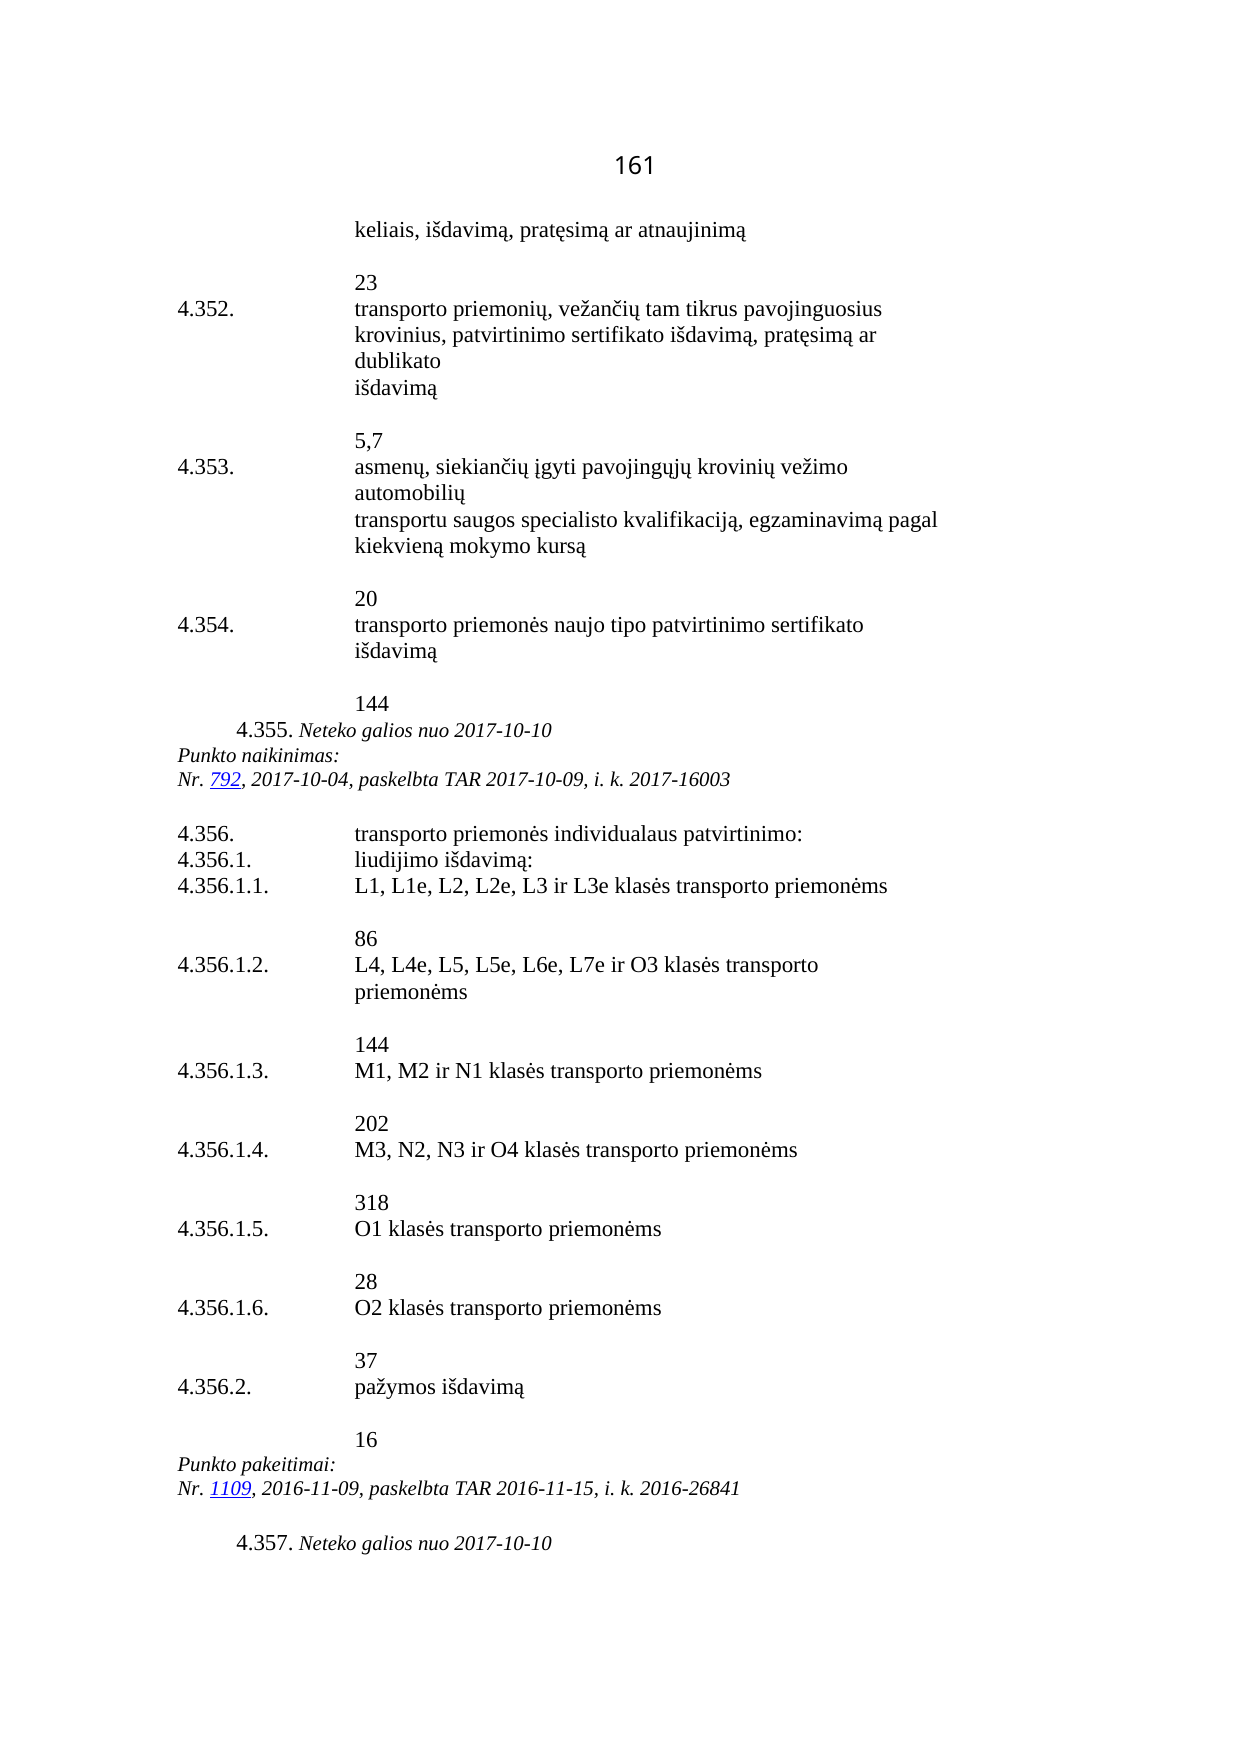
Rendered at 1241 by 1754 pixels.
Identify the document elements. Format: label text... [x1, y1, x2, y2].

text 4.356.1. liudijimo išdavimą: [177, 846, 892, 872]
text 4.355. Neteko galios nuo 2017-10-10 [177, 717, 1093, 743]
text išdavimą 5,7 [354, 374, 945, 453]
text priemonėms 144 [354, 978, 892, 1057]
text 4.354. transporto priemonės naujo tipo patvirtinimo sertifikato išdavimą 144 [177, 611, 945, 717]
text 4.356.1.1. L1, L1e, L2, L2e, L3 ir L3e klasės transporto priemonėms 86 [177, 872, 892, 952]
text 4.356.1.5. O1 klasės transporto priemonėms 28 [177, 1215, 892, 1294]
text 4.356.1.4. M3, N2, N3 ir O4 klasės transporto priemonėms 318 [177, 1136, 892, 1215]
text 4.356.2. pažymos išdavimą 16 [177, 1373, 892, 1452]
text 4.356.1.6. O2 klasės transporto priemonėms 37 [177, 1294, 892, 1373]
text 4.356. transporto priemonės individualaus patvirtinimo: [177, 820, 892, 846]
text Punkto pakeitimai: [177, 1452, 1093, 1476]
text Nr. 792, 2017-10-04, paskelbta TAR 2017-10-09, i. k. 2017-16003 [177, 767, 1093, 791]
text 4.353. asmenų, siekiančių įgyti pavojingųjų krovinių vežimo automobilių [177, 453, 945, 506]
text 4.352. transporto priemonių, vežančių tam tikrus pavojinguosius [177, 295, 945, 321]
text Punkto naikinimas: [177, 743, 1093, 767]
text keliais, išdavimą, pratęsimą ar atnaujinimą 23 [354, 216, 945, 295]
text kiekvieną mokymo kursą 20 [354, 532, 945, 611]
text transportu saugos specialisto kvalifikaciją, egzaminavimą pagal [354, 506, 945, 532]
text Nr. 1109, 2016-11-09, paskelbta TAR 2016-11-15, i. k. 2016-26841 [177, 1476, 1093, 1500]
text krovinius, patvirtinimo sertifikato išdavimą, pratęsimą ar dublikato [354, 321, 945, 374]
text 4.357. Neteko galios nuo 2017-10-10 [177, 1529, 1093, 1556]
text 4.356.1.3. M1, M2 ir N1 klasės transporto priemonėms 202 [177, 1057, 892, 1136]
text 4.356.1.2. L4, L4e, L5, L5e, L6e, L7e ir O3 klasės transporto [177, 952, 892, 978]
